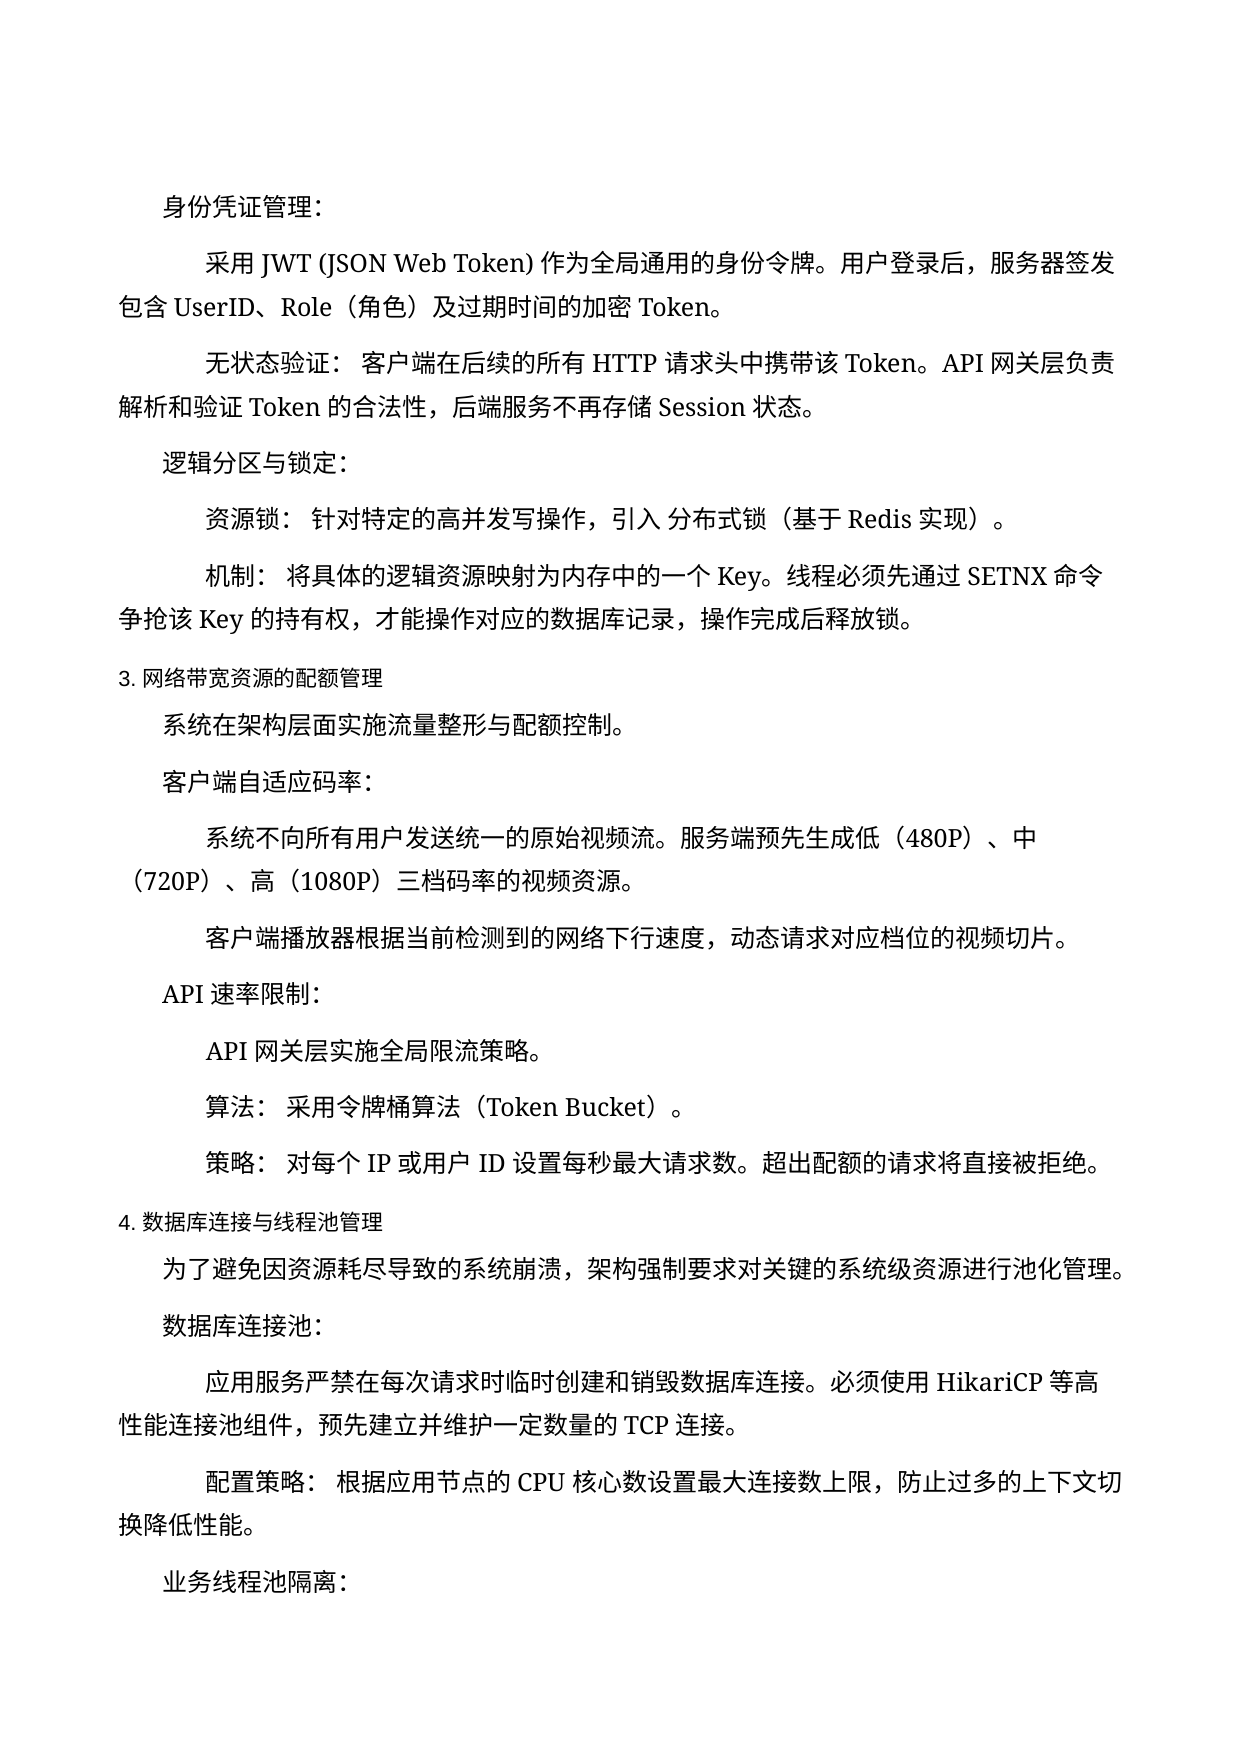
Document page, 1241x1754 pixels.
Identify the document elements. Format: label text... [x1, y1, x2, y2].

text 系统在架构层面实施流量整形与配额控制。 [118, 706, 1122, 742]
text 系统不向所有用户发送统一的原始视频流。服务端预先生成低（480P）、中（720P）、高（1080P）三档码率的视频资源。 [118, 818, 1122, 898]
text 数据库连接池： [118, 1306, 1122, 1342]
text 逻辑分区与锁定： [118, 443, 1122, 480]
text 机制： 将具体的逻辑资源映射为内存中的一个 Key。线程必须先通过 SETNX 命令争抢该 Key 的持有权，才能操作对应的数据库记录，操作完成后释放锁。 [118, 556, 1122, 636]
text 应用服务严禁在每次请求时临时创建和销毁数据库连接。必须使用 HikariCP 等高性能连接池组件，预先建立并维护一定数量的 TCP 连接。 [118, 1362, 1122, 1442]
text 资源锁： 针对特定的高并发写操作，引入 分布式锁（基于 Redis 实现）。 [118, 500, 1122, 536]
text 身份凭证管理： [118, 188, 1122, 224]
text 策略： 对每个 IP 或用户 ID 设置每秒最大请求数。超出配额的请求将直接被拒绝。 [118, 1144, 1122, 1180]
text 配置策略： 根据应用节点的 CPU 核心数设置最大连接数上限，防止过多的上下文切换降低性能。 [118, 1462, 1122, 1542]
text 采用 JWT (JSON Web Token) 作为全局通用的身份令牌。用户登录后，服务器签发包含 UserID、Role（角色）及过期时间的加密 Token。 [118, 244, 1122, 324]
text API 速率限制： [118, 974, 1122, 1011]
text 算法： 采用令牌桶算法（Token Bucket）。 [118, 1087, 1122, 1123]
text 无状态验证： 客户端在后续的所有 HTTP 请求头中携带该 Token。API 网关层负责解析和验证 Token 的合法性，后端服务不再存储 Session 状态。 [118, 344, 1122, 423]
text 业务线程池隔离： [118, 1562, 1122, 1598]
subtitle 数据库连接与线程池管理 [118, 1205, 1122, 1237]
text 为了避免因资源耗尽导致的系统崩溃，架构强制要求对关键的系统级资源进行池化管理。 [118, 1250, 1122, 1286]
text 客户端自适应码率： [118, 762, 1122, 798]
text 客户端播放器根据当前检测到的网络下行速度，动态请求对应档位的视频切片。 [118, 918, 1122, 954]
subtitle 网络带宽资源的配额管理 [118, 661, 1122, 693]
text API 网关层实施全局限流策略。 [118, 1031, 1122, 1067]
